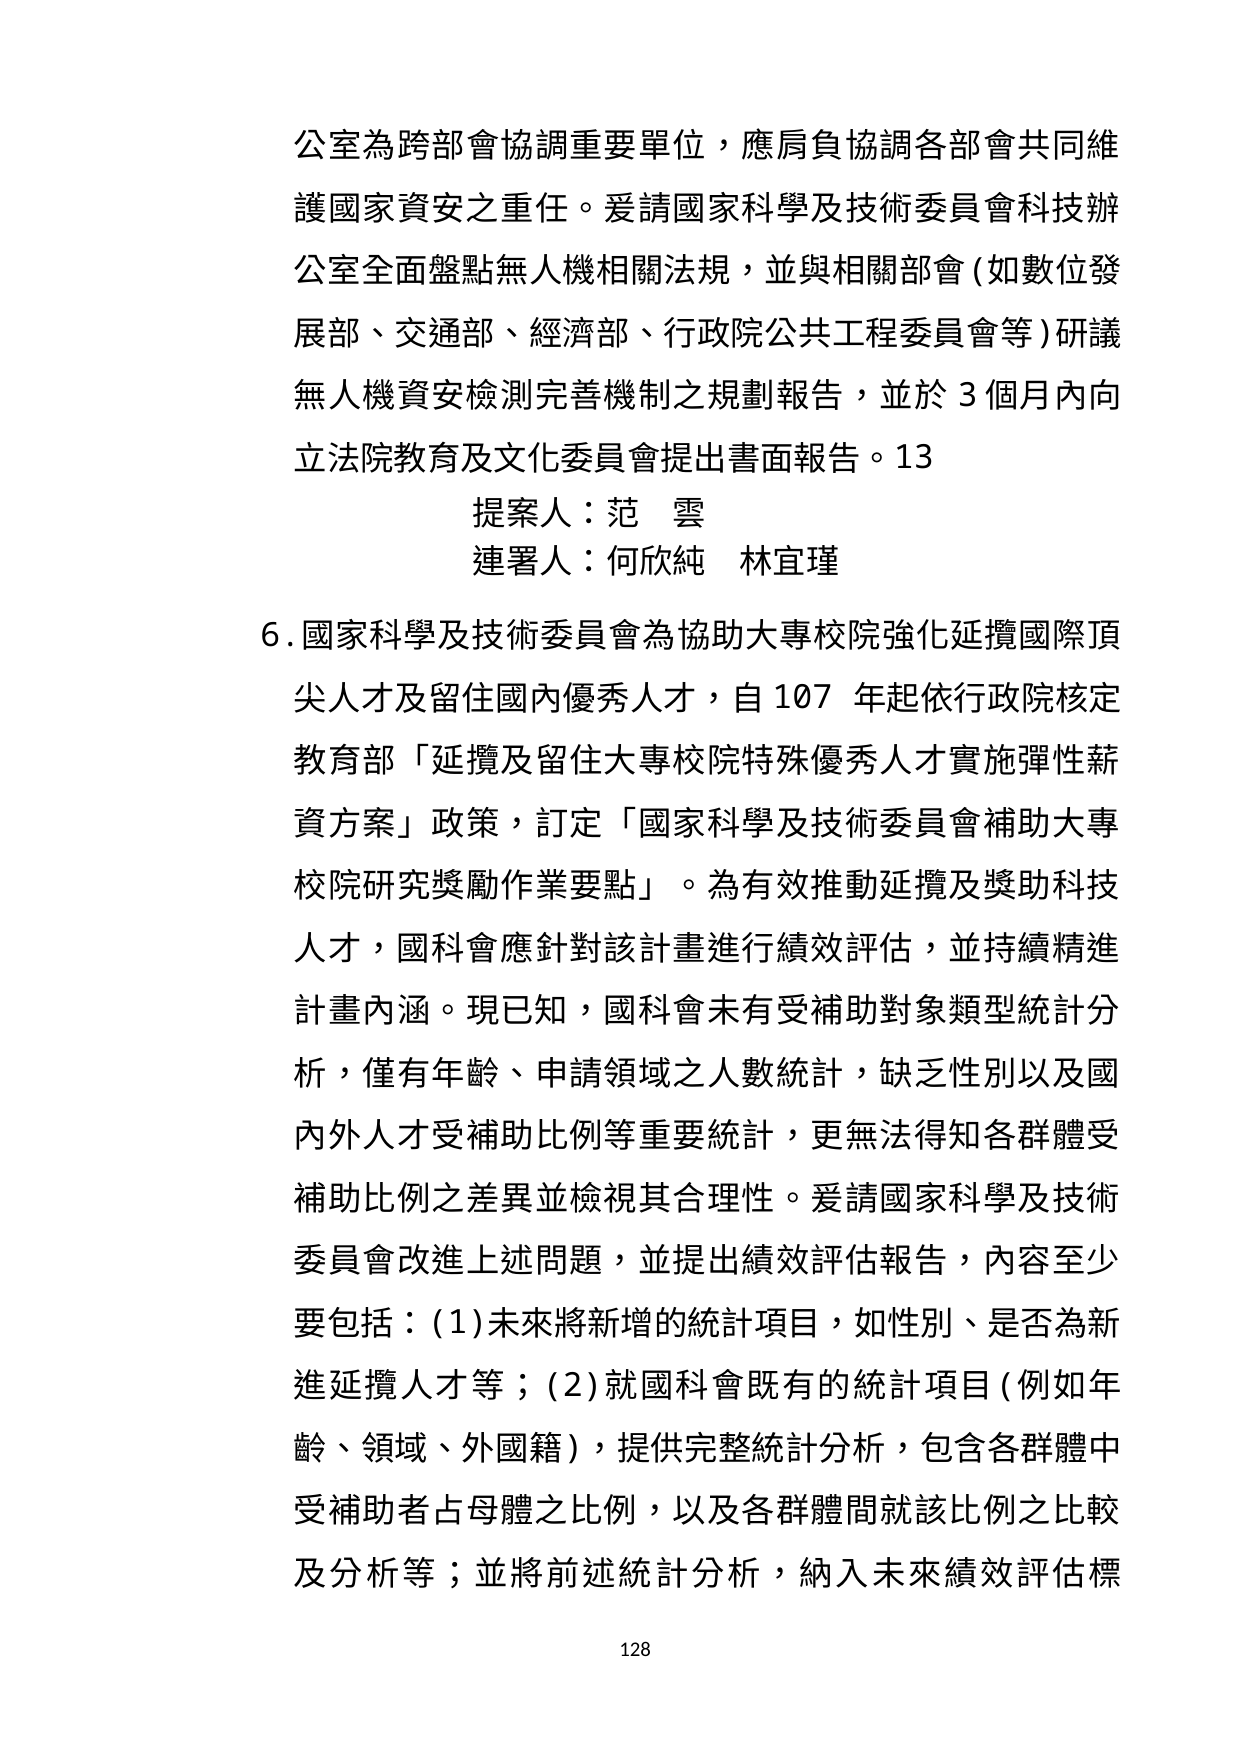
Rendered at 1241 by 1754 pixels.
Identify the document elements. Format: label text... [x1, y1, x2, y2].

text 提案人：范 雲 [473, 487, 1122, 535]
text 6.國家科學及技術委員會為協助大專校院強化延攬國際頂尖人才及留住國內優秀人才，自107 年起依行政院核定教育部「延攬及留住大專校院特殊優秀人才實施彈性薪資方案」政策，訂定「國家科學及技術委員會補助大專校院研究獎勵作業要點」。為有效推動延攬及獎助科技人才，國科會應針對該計畫進行績效評估，並持續精進計畫內涵。現已知，國科會未有受補助對象類型統計分析，僅有年齡、申請領域之人數統計，缺乏性別以及國內外人才受補助比例等重要統計，更無法得知各群體受補助比例之差異並檢視其合理性。爰請國家科學及技術委員會改進上述問題，並提出績效評估報告，內容至少要包括：(1)未來將新增的統計項目，如性別、是否為新進延攬人才等；(2)就國科會既有的統計項目(例如年齡、領域、外國籍)，提供完整統計分析，包含各群體中受補助者占母體之比例，以及各群體間就該比例之比較及分析等；並將前述統計分析，納入未來績效評估標 [260, 602, 1122, 1602]
text 公室為跨部會協調重要單位，應肩負協調各部會共同維護國家資安之重任。爰請國家科學及技術委員會科技辦公室全面盤點無人機相關法規，並與相關部會(如數位發展部、交通部、經濟部、行政院公共工程委員會等)研議無人機資安檢測完善機制之規劃報告，並於3個月內向立法院教育及文化委員會提出書面報告。13 [260, 112, 1122, 487]
text 連署人：何欣純 林宜瑾 [473, 535, 1122, 583]
